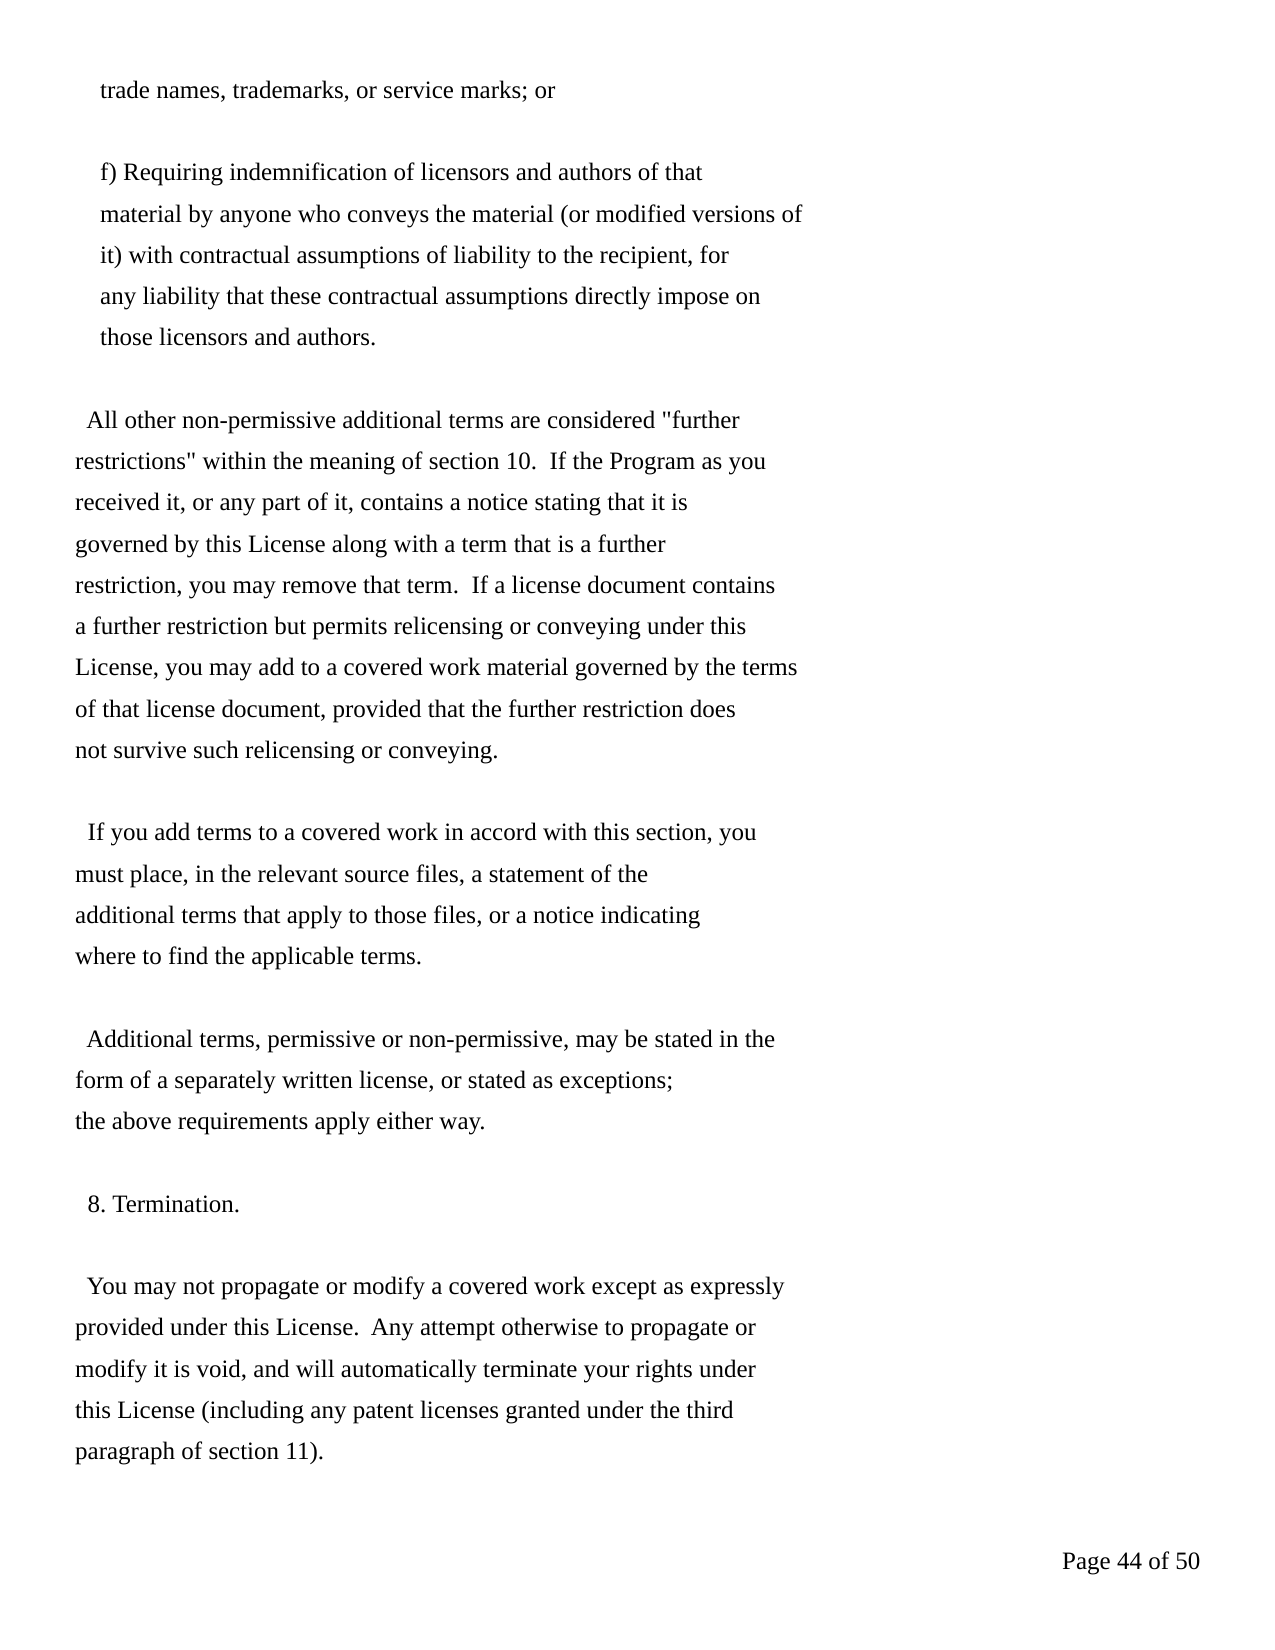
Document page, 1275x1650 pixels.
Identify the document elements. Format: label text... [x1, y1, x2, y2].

text provided under this License. Any attempt otherwise to propagate or [75, 1312, 1200, 1341]
text additional terms that apply to those files, or a notice indicating [75, 900, 1200, 929]
text a further restriction but permits relicensing or conveying under this [75, 611, 1200, 640]
text License, you may add to a covered work material governed by the terms [75, 652, 1200, 681]
text material by anyone who conveys the material (or modified versions of [75, 199, 1200, 227]
text not survive such relicensing or conveying. [75, 735, 1200, 764]
text f) Requiring indemnification of licensors and authors of that [75, 157, 1200, 186]
text You may not propagate or modify a covered work except as expressly [75, 1271, 1200, 1300]
text received it, or any part of it, contains a notice stating that it is [75, 487, 1200, 516]
text trade names, trademarks, or service marks; or [75, 75, 1200, 104]
text All other non-permissive additional terms are considered "further [75, 405, 1200, 434]
text governed by this License along with a term that is a further [75, 529, 1200, 557]
text form of a separately written license, or stated as exceptions; [75, 1065, 1200, 1094]
text the above requirements apply either way. [75, 1106, 1200, 1135]
text where to find the applicable terms. [75, 941, 1200, 970]
text Additional terms, permissive or non-permissive, may be stated in the [75, 1024, 1200, 1052]
text restriction, you may remove that term. If a license document contains [75, 570, 1200, 599]
text of that license document, provided that the further restriction does [75, 694, 1200, 722]
text it) with contractual assumptions of liability to the recipient, for [75, 240, 1200, 269]
text 8. Termination. [75, 1189, 1200, 1217]
text this License (including any patent licenses granted under the third [75, 1395, 1200, 1424]
text those licensors and authors. [75, 322, 1200, 351]
text If you add terms to a covered work in accord with this section, you [75, 817, 1200, 846]
text modify it is void, and will automatically terminate your rights under [75, 1354, 1200, 1382]
text paragraph of section 11). [75, 1436, 1200, 1465]
text restrictions" within the meaning of section 10. If the Program as you [75, 446, 1200, 475]
text any liability that these contractual assumptions directly impose on [75, 281, 1200, 310]
text must place, in the relevant source files, a statement of the [75, 859, 1200, 887]
